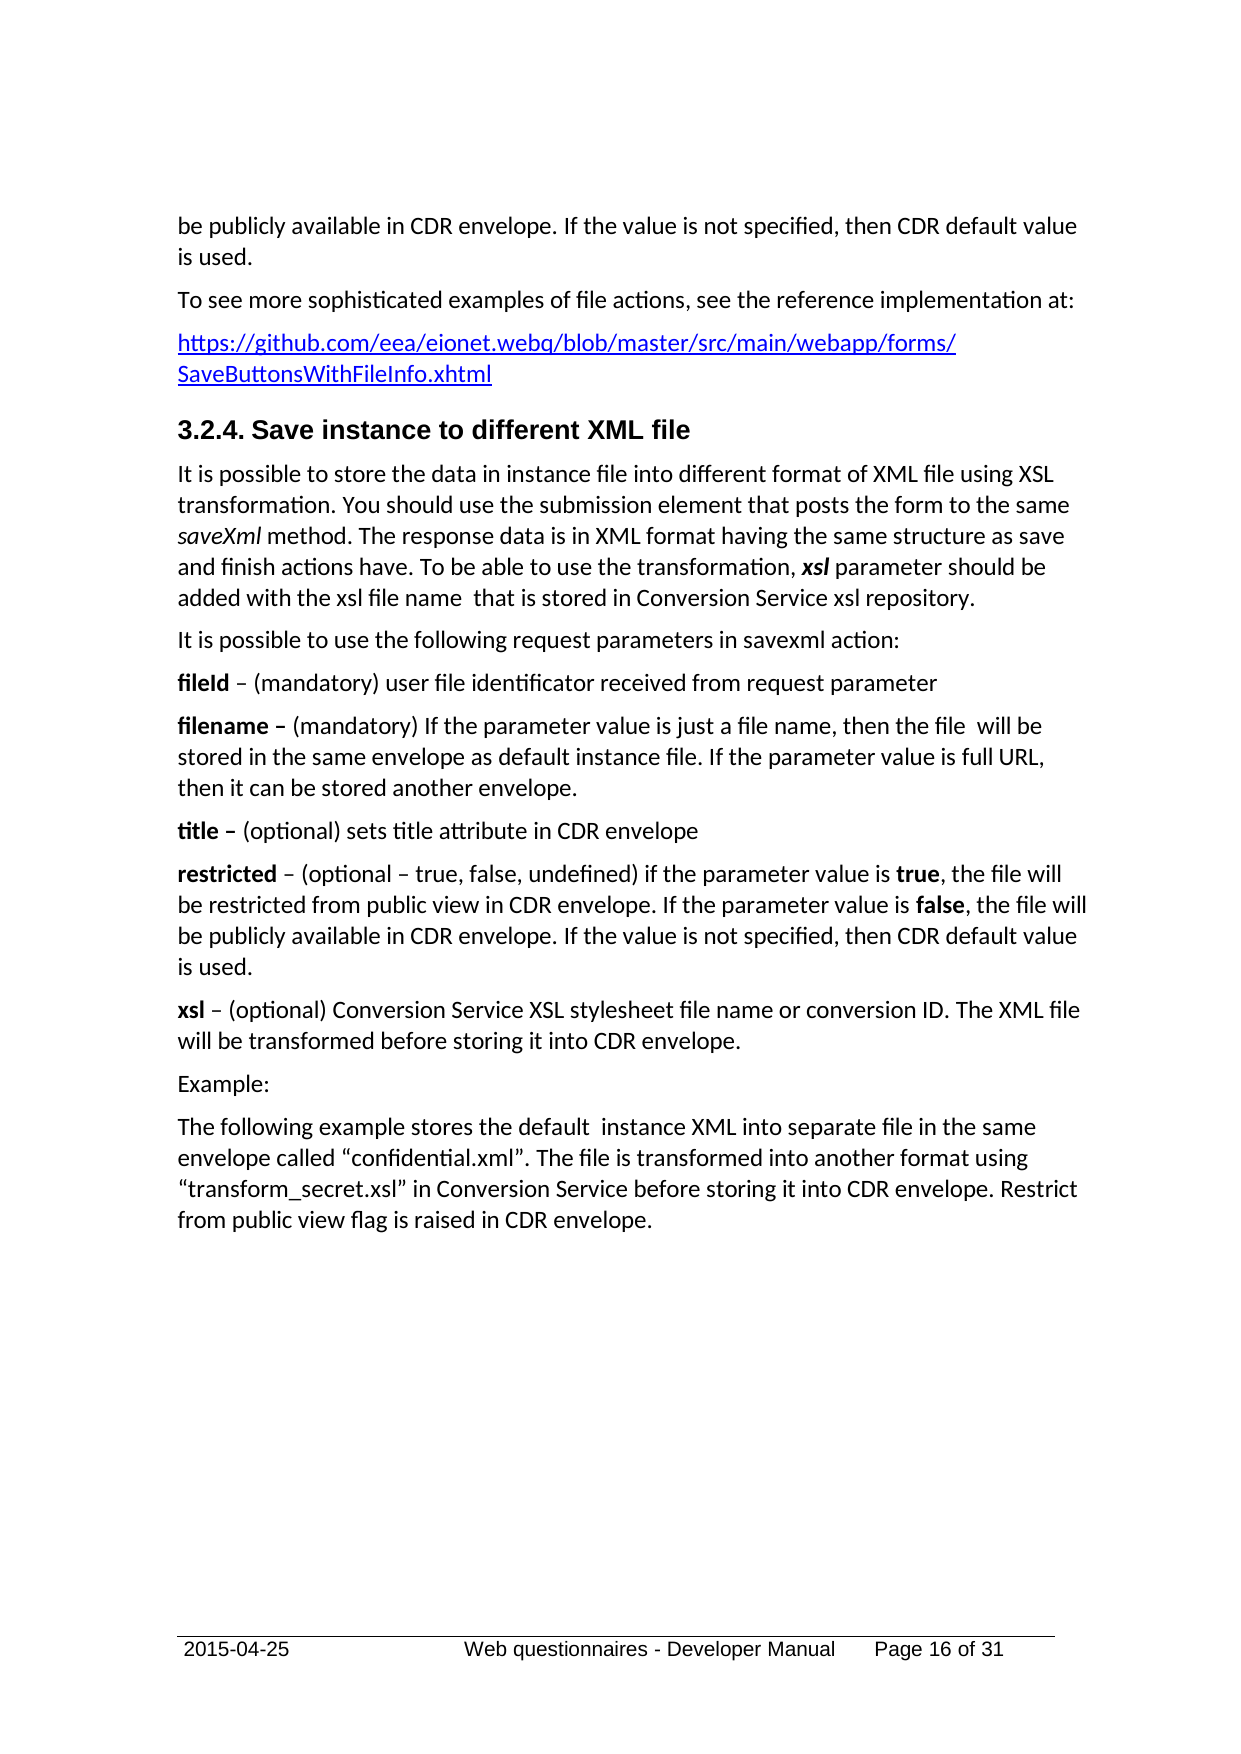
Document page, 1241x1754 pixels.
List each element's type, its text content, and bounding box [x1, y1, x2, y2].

text https://github.com/eea/eionet.webq/blob/master/src/main/webapp/forms/SaveButtonsWithFileInfo.xhtml [177, 327, 1092, 389]
text fileId – (mandatory) user file identificator received from request parameter [177, 667, 1092, 698]
subtitle Save instance to different XML file [177, 414, 1092, 445]
text xsl – (optional) Conversion Service XSL stylesheet file name or conversion ID. The XML file will be transformed before storing it into CDR envelope. [177, 994, 1092, 1056]
text Example: [177, 1068, 1092, 1099]
text It is possible to use the following request parameters in savexml action: [177, 624, 1092, 656]
text be publicly available in CDR envelope. If the value is not specified, then CDR default value is used. [177, 210, 1092, 272]
text It is possible to store the data in instance file into different format of XML file using XSL transformation. You should use the submission element that posts the form to the same saveXml method. The response data is in XML format having the same structure as save and finish actions have. To be able to use the transformation, xsl parameter should be added with the xsl file name that is stored in Conversion Service xsl repository. [177, 457, 1092, 613]
text To see more sophisticated examples of file actions, see the reference implementation at: [177, 284, 1092, 315]
text restricted – (optional – true, false, undefined) if the parameter value is true, the file will be restricted from public view in CDR envelope. If the parameter value is false, the file will be publicly available in CDR envelope. If the value is not specified, then CDR default value is used. [177, 858, 1092, 982]
text filename – (mandatory) If the parameter value is just a file name, then the file will be stored in the same envelope as default instance file. If the parameter value is full URL, then it can be stored another envelope. [177, 710, 1092, 803]
text title – (optional) sets title attribute in CDR envelope [177, 815, 1092, 846]
text The following example stores the default instance XML into separate file in the same envelope called “confidential.xml”. The file is transformed into another format using “transform_secret.xsl” in Conversion Service before storing it into CDR envelope. Restrict from public view flag is raised in CDR envelope. [177, 1110, 1092, 1234]
